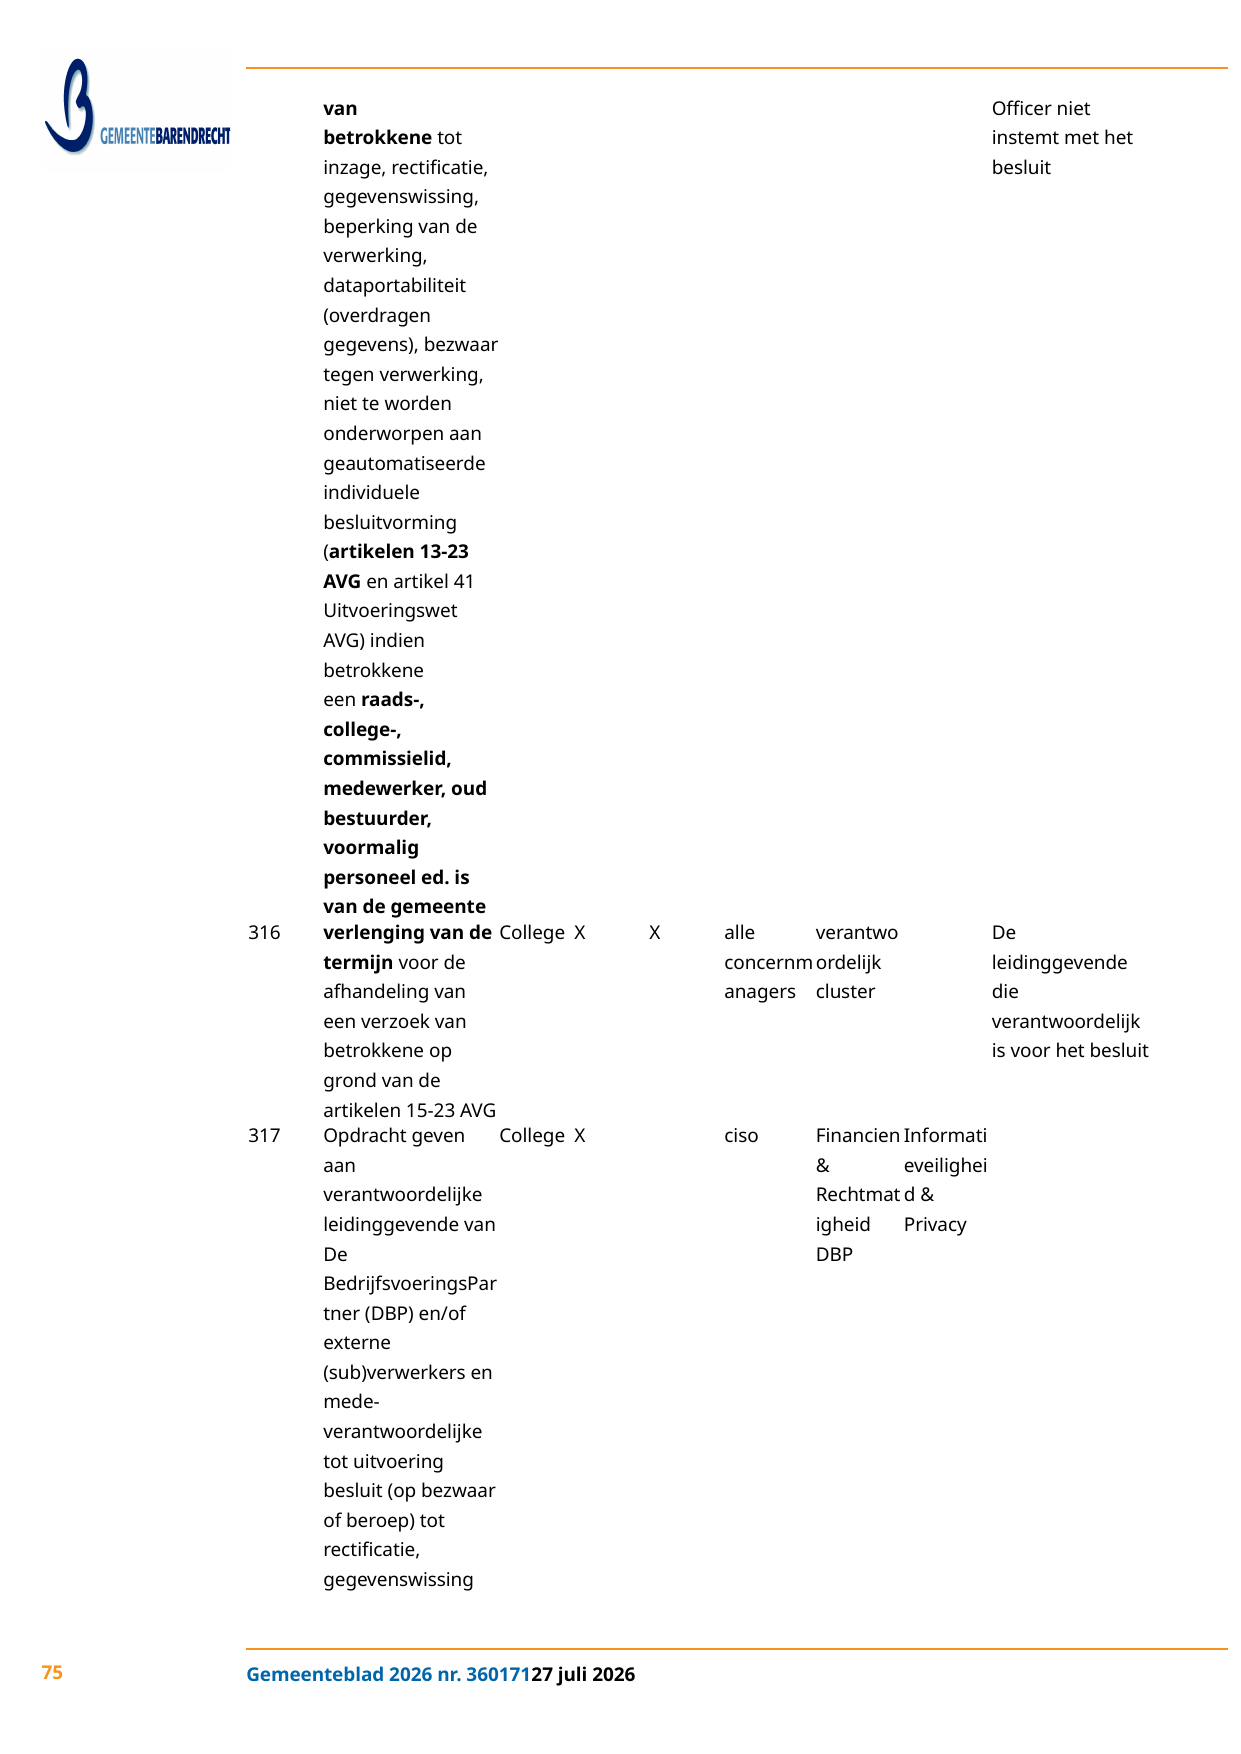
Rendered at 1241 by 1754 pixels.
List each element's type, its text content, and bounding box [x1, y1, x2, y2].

table_cell 316 [248, 919, 323, 1122]
table_cell van betrokkene tot inzage, rectificatie, gegevenswissing, beperking van de verwerking, dataportabiliteit (overdragen gegevens), bezwaar tegen verwerking, niet te worden onderworpen aan geautomatiseerde individuele besluitvorming (artikelen 13-23 AVG en artikel 41 Uitvoeringswet AVG) indien betrokkene een raads-, college-, commissielid, medewerker, oud bestuurder, voormalig personeel ed. is van de gemeente [323, 95, 499, 919]
table_cell X [574, 919, 649, 1122]
table_cell Informatieveiligheid & Privacy [904, 1123, 992, 1592]
table_cell [904, 95, 992, 919]
table_cell [248, 95, 323, 919]
table_cell [724, 95, 816, 919]
table_cell College [499, 919, 574, 1122]
table_cell College [499, 1123, 574, 1592]
table_cell 317 [248, 1123, 323, 1592]
table_cell verlenging van de termijn voor de afhandeling van een verzoek van betrokkene op grond van de artikelen 15-23 AVG [323, 919, 499, 1122]
table_cell [992, 1123, 1152, 1592]
table_cell X [649, 919, 724, 1122]
table_cell alle concernmanagers [724, 919, 816, 1122]
table_cell [904, 919, 992, 1122]
table_cell De leidinggevende die verantwoordelijk is voor het besluit [992, 919, 1152, 1122]
table_cell ciso [724, 1123, 816, 1592]
table_cell [649, 1123, 724, 1592]
table_cell Officer niet instemt met het besluit [992, 95, 1152, 919]
picture [41, 47, 231, 172]
table_cell [574, 95, 649, 919]
table_cell [649, 95, 724, 919]
table_cell [499, 95, 574, 919]
table_cell verantwoordelijk cluster [816, 919, 904, 1122]
table_cell Financien & Rechtmatigheid DBP [816, 1123, 904, 1592]
table_cell Opdracht geven aan verantwoordelijke leidinggevende van De BedrijfsvoeringsPartner (DBP) en/of externe (sub)verwerkers en mede-verantwoordelijke tot uitvoering besluit (op bezwaar of beroep) tot rectificatie, gegevenswissing [323, 1123, 499, 1592]
table_cell [816, 95, 904, 919]
table_cell X [574, 1123, 649, 1592]
